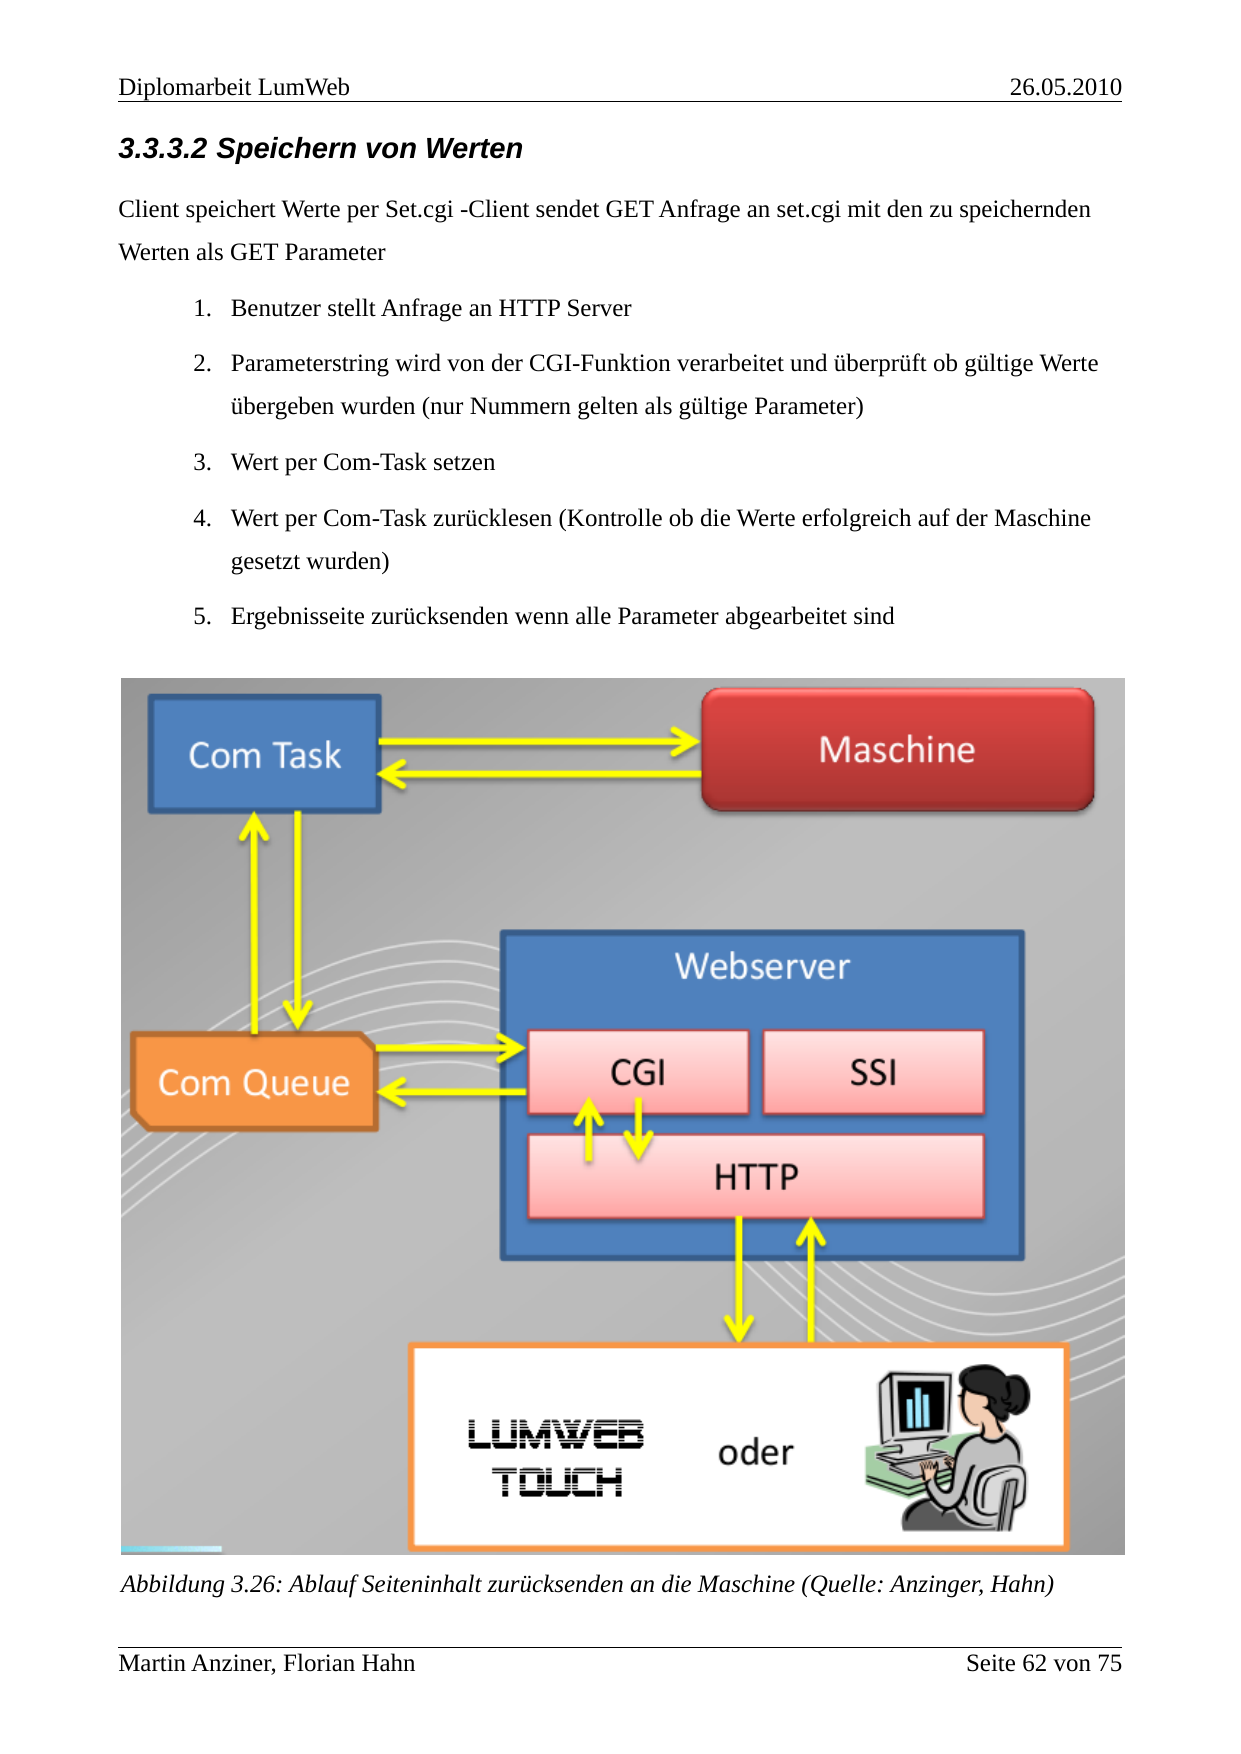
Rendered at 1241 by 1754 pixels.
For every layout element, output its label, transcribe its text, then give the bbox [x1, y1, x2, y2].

subtitle Speichern von Werten [118, 131, 1122, 165]
picture [121, 678, 1125, 1555]
text Client speichert Werte per Set.cgi -Client sendet GET Anfrage an set.cgi mit den zu speichernden Werten als GET Parameter [118, 194, 1122, 266]
list Wert per Com-Task setzen [193, 447, 1122, 476]
text Abbildung 3.26: Ablauf Seiteninhalt zurücksenden an die Maschine (Quelle: Anzinger, Hahn) [121, 1555, 1124, 1597]
list Ergebnisseite zurücksenden wenn alle Parameter abgearbeitet sind [193, 601, 1122, 630]
list Wert per Com-Task zurücklesen (Kontrolle ob die Werte erfolgreich auf der Maschine gesetzt wurden) [193, 503, 1122, 574]
list Parameterstring wird von der CGI-Funktion verarbeitet und überprüft ob gültige Werte übergeben wurden (nur Nummern gelten als gültige Parameter) [193, 348, 1122, 420]
list Benutzer stellt Anfrage an HTTP Server [193, 293, 1122, 321]
